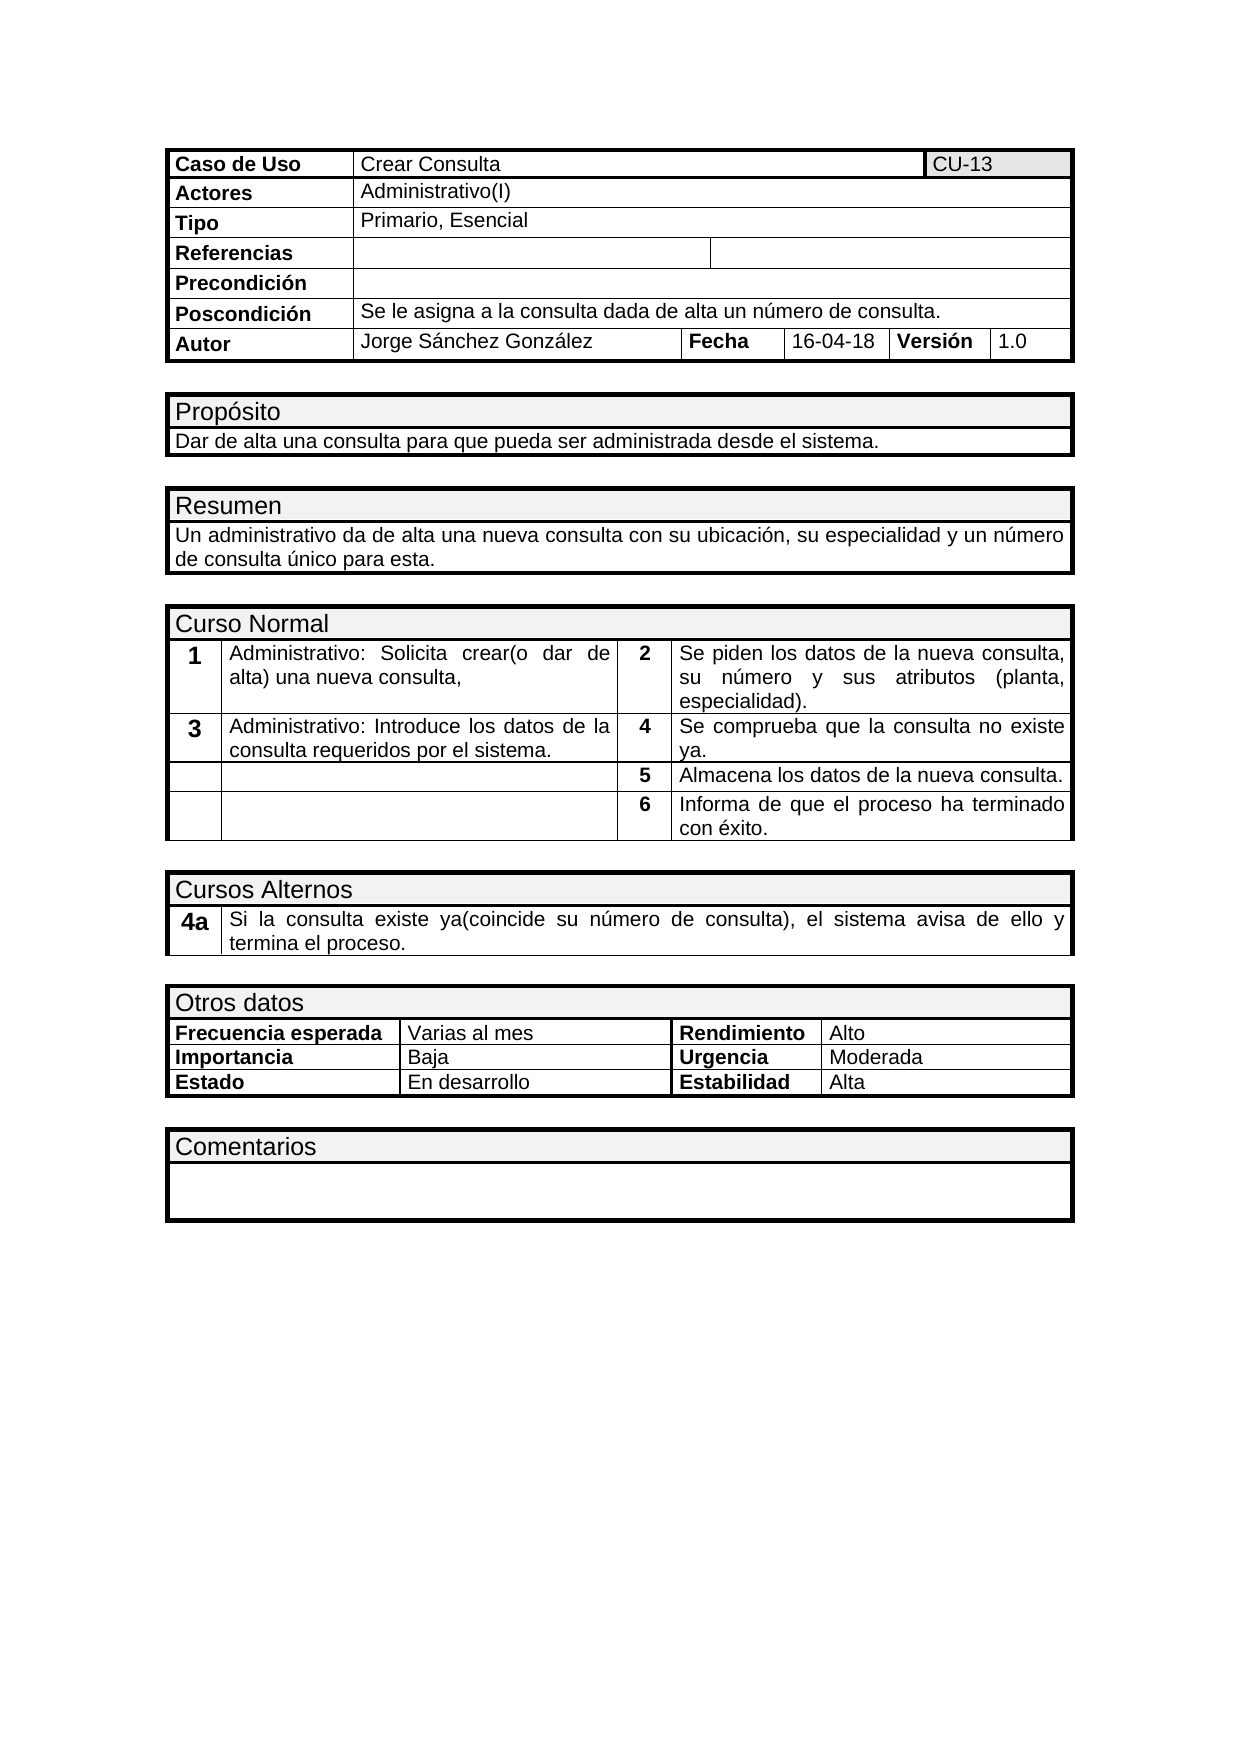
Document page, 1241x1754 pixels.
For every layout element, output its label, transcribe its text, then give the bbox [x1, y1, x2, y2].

table_cell Se comprueba que la consulta no existe ya. [672, 714, 1070, 761]
table_cell Administrativo: Introduce los datos de la consulta requeridos por el sistema. [222, 714, 617, 761]
table_cell Un administrativo da de alta una nueva consulta con su ubicación, su especialidad y un número de consulta único para esta. [170, 523, 1070, 571]
table_cell 6 [618, 792, 671, 840]
table_cell 4 [618, 714, 671, 761]
table_cell Varias al mes [401, 1020, 670, 1044]
table_cell Actores [170, 179, 353, 207]
table_cell 4a [170, 907, 221, 954]
table_header Caso de Uso [170, 152, 353, 176]
table_cell Administrativo(I) [354, 179, 1070, 207]
table_cell Se piden los datos de la nueva consulta, su número y sus atributos (planta, especialidad). [672, 641, 1070, 712]
table_header Resumen [170, 491, 1070, 519]
table_cell 5 [618, 763, 671, 791]
table_cell 3 [170, 714, 221, 761]
table_cell Autor [170, 329, 353, 359]
table_cell Informa de que el proceso ha terminado con éxito. [672, 792, 1070, 840]
table_cell 1.0 [991, 329, 1070, 359]
table_cell Fecha [682, 329, 784, 359]
table_cell [354, 269, 1070, 298]
table_cell [170, 763, 221, 791]
table_cell Baja [401, 1045, 670, 1069]
table_cell Urgencia [673, 1045, 821, 1069]
table_header Curso Normal [170, 609, 1070, 637]
table_cell Frecuencia esperada [170, 1020, 399, 1044]
table_cell Si la consulta existe ya(coincide su número de consulta), el sistema avisa de ello y termina el proceso. [222, 907, 1070, 954]
table_cell Alta [822, 1070, 1070, 1094]
table_cell Poscondición [170, 299, 353, 328]
table_cell En desarrollo [401, 1070, 670, 1094]
table_cell [222, 792, 617, 840]
table_cell 1 [170, 641, 221, 712]
table_cell Almacena los datos de la nueva consulta. [672, 763, 1070, 791]
table_cell [711, 238, 1070, 267]
table_header Otros datos [170, 988, 1070, 1017]
table_cell [170, 1164, 1070, 1218]
table_cell Se le asigna a la consulta dada de alta un número de consulta. [354, 299, 1070, 328]
table_cell Importancia [170, 1045, 399, 1069]
table_cell Administrativo: Solicita crear(o dar de alta) una nueva consulta, [222, 641, 617, 712]
table_cell [354, 238, 710, 267]
table_cell Estabilidad [673, 1070, 821, 1094]
table_header Crear Consulta [354, 152, 923, 176]
table_cell Tipo [170, 208, 353, 237]
table_cell Rendimiento [673, 1020, 821, 1044]
table_cell Referencias [170, 238, 353, 267]
table_cell Jorge Sánchez González [354, 329, 681, 359]
table_cell Primario, Esencial [354, 208, 1070, 237]
table_cell 16-04-18 [785, 329, 889, 359]
table_header Comentarios [170, 1132, 1070, 1161]
table_cell Versión [890, 329, 990, 359]
table_cell Alto [822, 1020, 1070, 1044]
table_header Cursos Alternos [170, 875, 1070, 903]
table_cell Estado [170, 1070, 399, 1094]
table_header Propósito [170, 397, 1070, 426]
table_cell Moderada [822, 1045, 1070, 1069]
table_header CU-13 [927, 152, 1070, 176]
table_cell Dar de alta una consulta para que pueda ser administrada desde el sistema. [170, 429, 1070, 453]
table_cell [170, 792, 221, 840]
table_cell [222, 763, 617, 791]
table_cell Precondición [170, 269, 353, 298]
table_cell 2 [618, 641, 671, 712]
